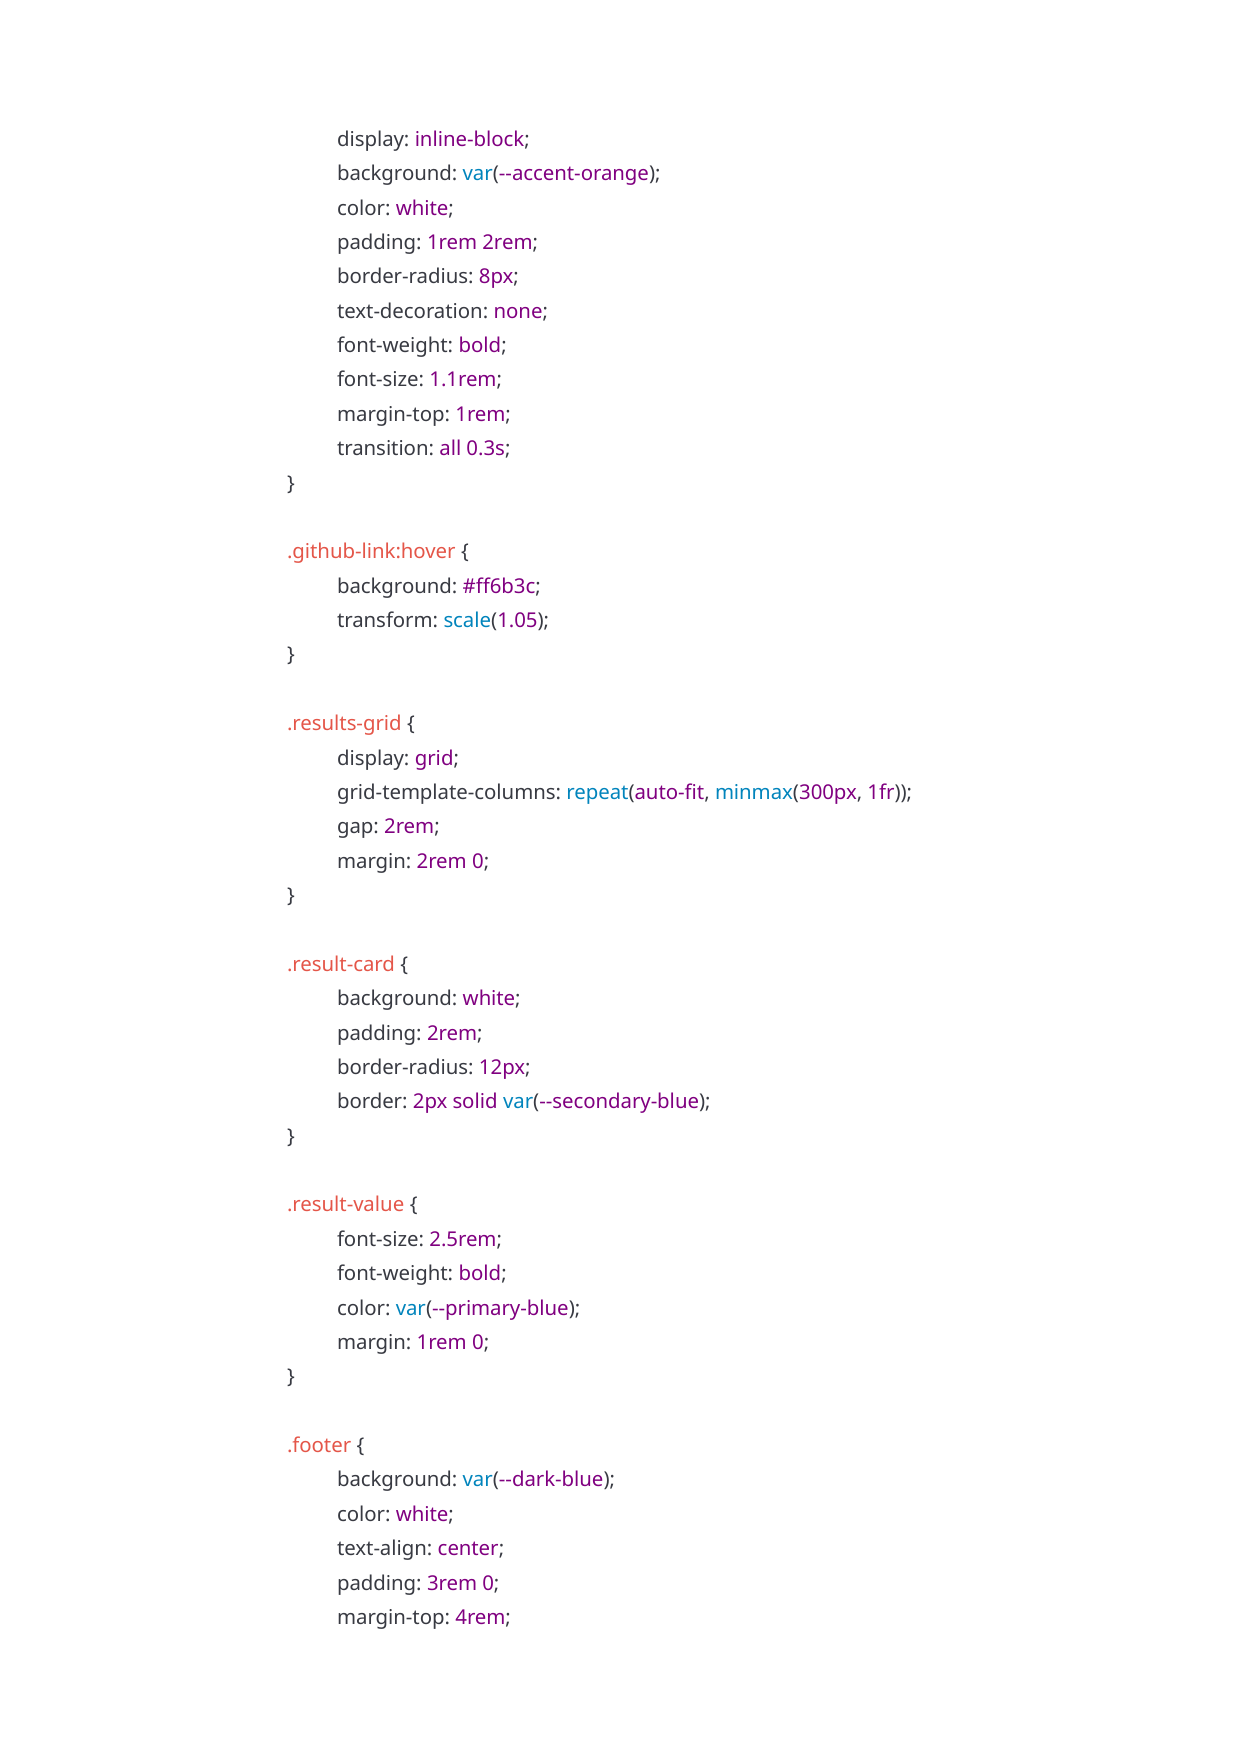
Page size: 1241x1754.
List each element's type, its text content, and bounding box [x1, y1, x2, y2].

text font-size: 1.1rem; [187, 359, 1053, 393]
text border-radius: 8px; [187, 256, 1053, 290]
text padding: 1rem 2rem; [187, 221, 1053, 256]
text border-radius: 12px; [187, 1046, 1053, 1081]
text grid-template-columns: repeat(auto-fit, minmax(300px, 1fr)); [187, 771, 1053, 806]
text font-weight: bold; [187, 1252, 1053, 1287]
text border: 2px solid var(--secondary-blue); [187, 1081, 1053, 1115]
text transform: scale(1.05); [187, 599, 1053, 634]
text .github-link:hover { [187, 531, 1053, 565]
text display: grid; [187, 737, 1053, 771]
text display: inline-block; [187, 118, 1053, 152]
text } [187, 634, 1053, 668]
text padding: 3rem 0; [187, 1562, 1053, 1596]
text transition: all 0.3s; [187, 427, 1053, 462]
text padding: 2rem; [187, 1012, 1053, 1046]
text .footer { [187, 1424, 1053, 1459]
text margin-top: 4rem; [187, 1596, 1053, 1631]
text } [187, 1115, 1053, 1149]
text color: white; [187, 187, 1053, 221]
text background: var(--accent-orange); [187, 152, 1053, 187]
text color: var(--primary-blue); [187, 1287, 1053, 1321]
text font-weight: bold; [187, 324, 1053, 359]
text .result-value { [187, 1184, 1053, 1218]
text text-align: center; [187, 1527, 1053, 1562]
text text-decoration: none; [187, 290, 1053, 324]
text } [187, 874, 1053, 909]
text } [187, 1356, 1053, 1390]
text .result-card { [187, 943, 1053, 977]
text } [187, 462, 1053, 496]
text color: white; [187, 1493, 1053, 1527]
text margin: 1rem 0; [187, 1321, 1053, 1356]
text background: var(--dark-blue); [187, 1459, 1053, 1493]
text margin-top: 1rem; [187, 393, 1053, 427]
text .results-grid { [187, 702, 1053, 737]
text gap: 2rem; [187, 806, 1053, 840]
text background: white; [187, 977, 1053, 1012]
text margin: 2rem 0; [187, 840, 1053, 874]
text background: #ff6b3c; [187, 565, 1053, 599]
text font-size: 2.5rem; [187, 1218, 1053, 1252]
